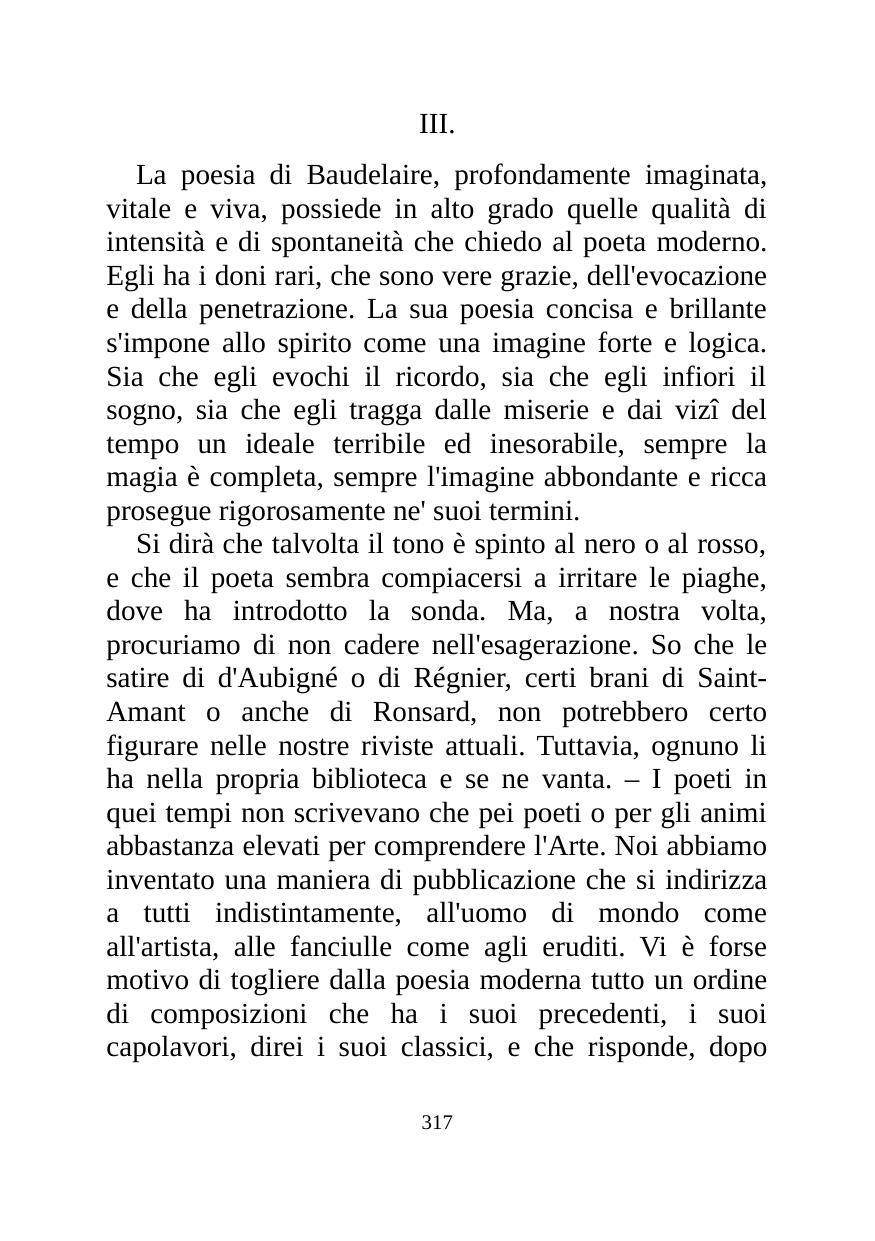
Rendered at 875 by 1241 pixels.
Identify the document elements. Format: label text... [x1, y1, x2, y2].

text La poesia di Baudelaire, profondamente imaginata, vitale e viva, possiede in alto grado quelle qualità di intensità e di spontaneità che chiedo al poeta moderno. Egli ha i doni rari, che sono vere grazie, dell'evocazione e della penetrazione. La sua poesia concisa e brillante s'impone allo spirito come una imagine forte e logica. Sia che egli evochi il ricordo, sia che egli infiori il sogno, sia che egli tragga dalle miserie e dai vizî del tempo un ideale terribile ed inesorabile, sempre la magia è completa, sempre l'imagine abbondante e ricca prosegue rigorosamente ne' suoi termini. [106, 157, 768, 526]
text Si dirà che talvolta il tono è spinto al nero o al rosso, e che il poeta sembra compiacersi a irritare le piaghe, dove ha introdotto la sonda. Ma, a nostra volta, procuriamo di non cadere nell'esagerazione. So che le satire di d'Aubigné o di Régnier, certi brani di Saint-Amant o anche di Ronsard, non potrebbero certo figurare nelle nostre riviste attuali. Tuttavia, ognuno li ha nella propria biblioteca e se ne vanta. – I poeti in quei tempi non scrivevano che pei poeti o per gli animi abbastanza elevati per comprendere l'Arte. Noi abbiamo inventato una maniera di pubblicazione che si indirizza a tutti indistintamente, all'uomo di mondo come all'artista, alle fanciulle come agli eruditi. Vi è forse motivo di togliere dalla poesia moderna tutto un ordine di composizioni che ha i suoi precedenti, i suoi capolavori, direi i suoi classici, e che risponde, dopo [106, 526, 768, 1063]
text III. [106, 106, 768, 140]
